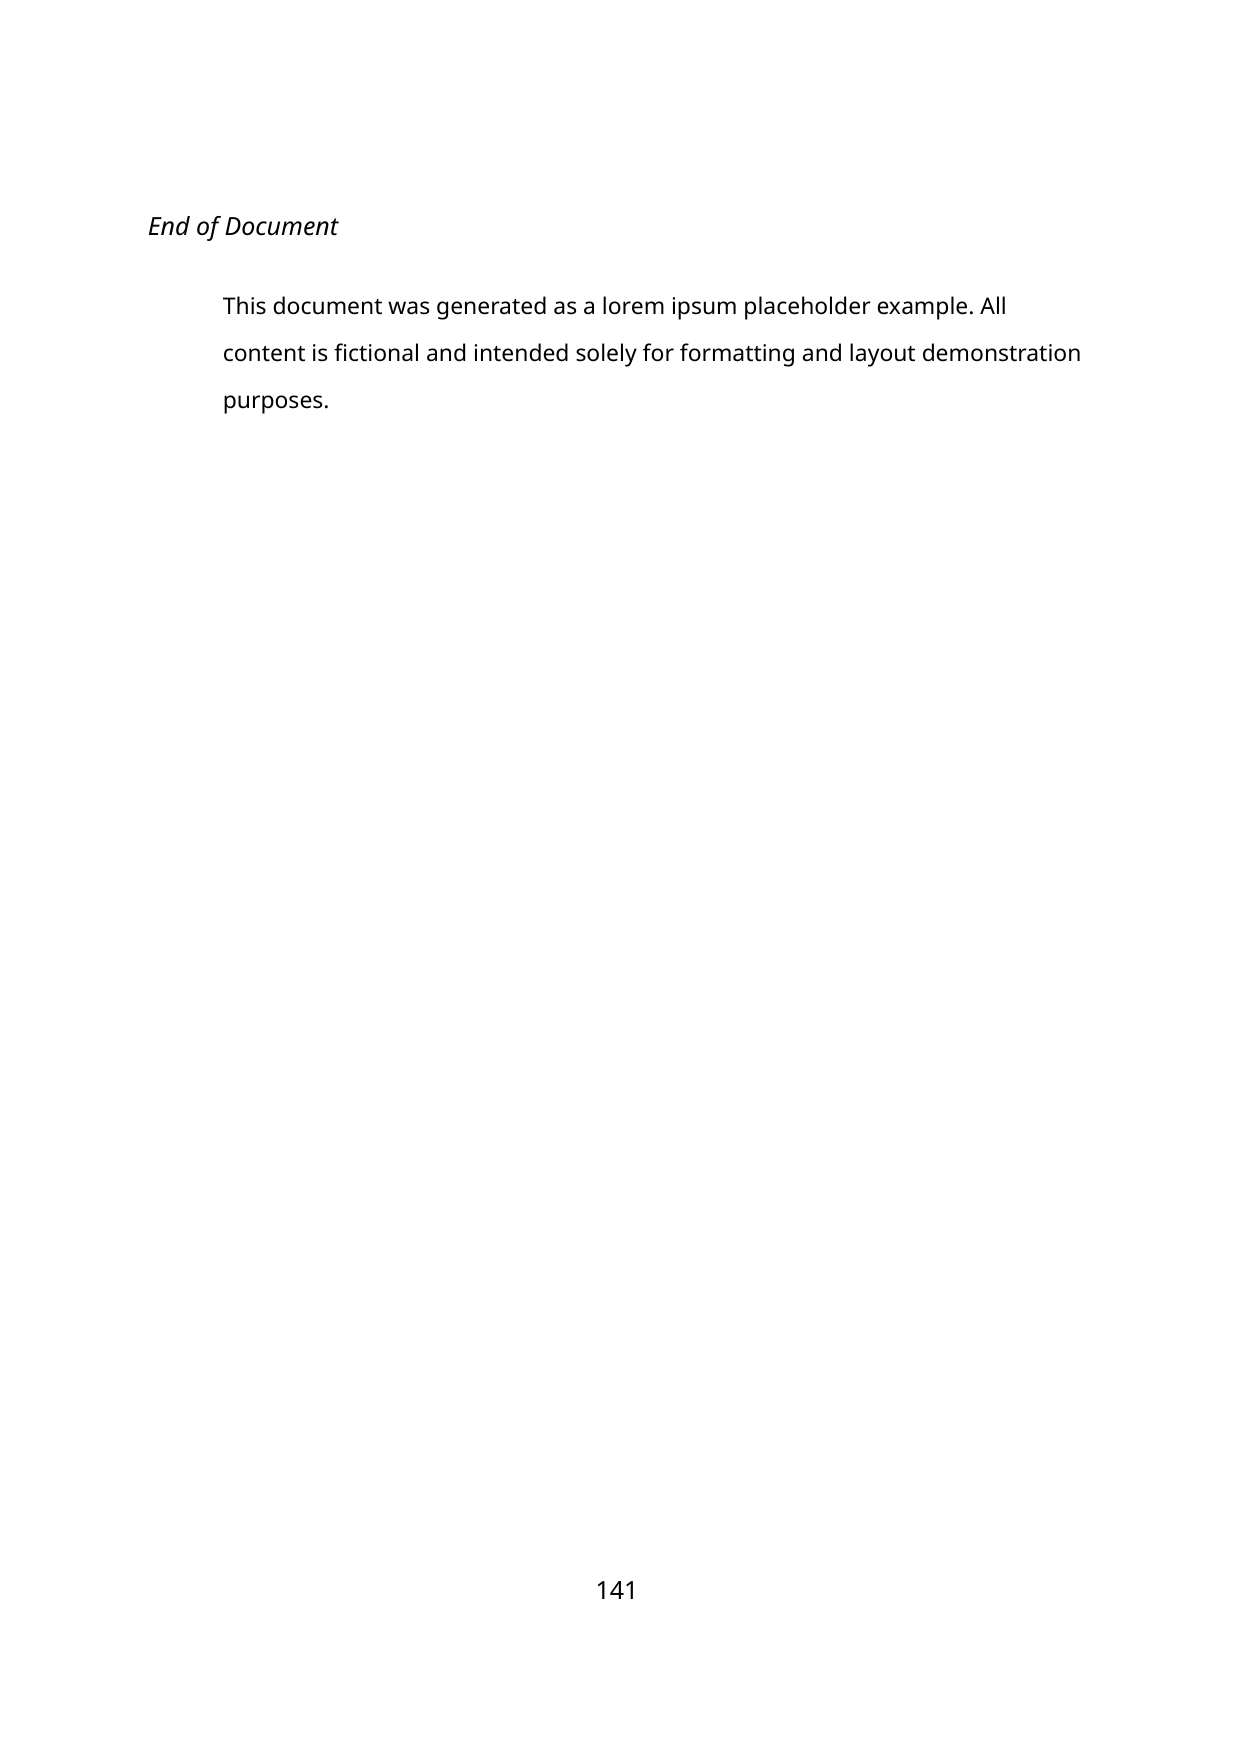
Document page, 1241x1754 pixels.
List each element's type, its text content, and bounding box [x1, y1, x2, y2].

text This document was generated as a lorem ipsum placeholder example. All content is fictional and intended solely for formatting and layout demonstration purposes. [223, 290, 1093, 415]
text End of Document [148, 209, 1093, 243]
